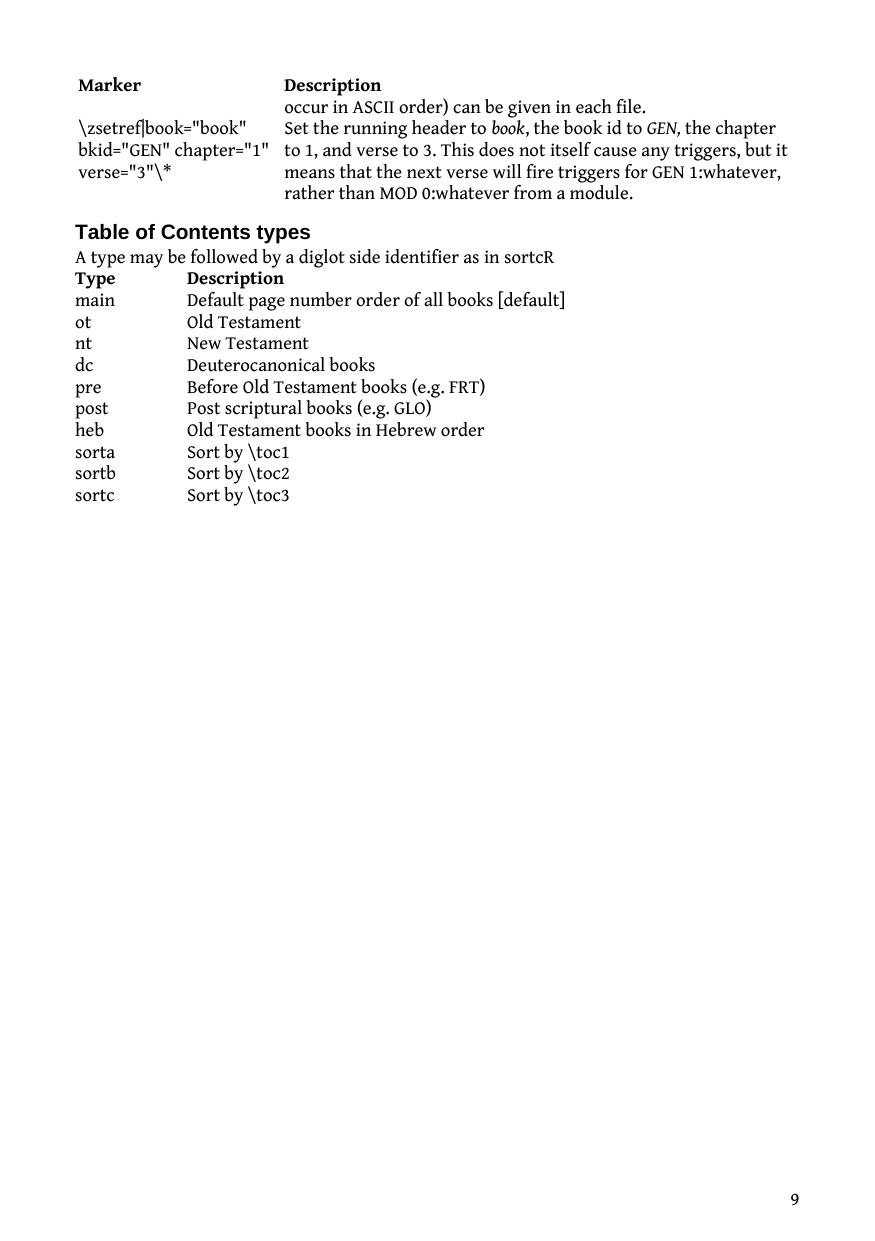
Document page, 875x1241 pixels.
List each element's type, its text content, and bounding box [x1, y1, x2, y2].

table_cell pre [75, 377, 187, 398]
table_header Type [75, 269, 187, 290]
table_cell [75, 97, 281, 118]
table_cell sortc [75, 485, 187, 507]
table_cell Old Testament [187, 312, 799, 333]
table_cell Sort by \toc3 [187, 485, 799, 507]
table_cell sorta [75, 442, 187, 463]
table_cell ot [75, 312, 187, 333]
table_cell \zsetref|book="book" bkid="GEN" chapter="1" verse="3"\* [75, 118, 281, 205]
list A type may be followed by a diglot side identifier as in sortcR [75, 247, 799, 268]
table_cell Deuterocanonical books [187, 355, 799, 377]
table_cell heb [75, 420, 187, 442]
table_cell Before Old Testament books (e.g. FRT) [187, 377, 799, 398]
table_cell occur in ASCII order) can be given in each file. [281, 97, 797, 118]
table_header Description [187, 269, 799, 290]
table_cell post [75, 399, 187, 420]
table_cell New Testament [187, 334, 799, 355]
table_cell Default page number order of all books [default] [187, 290, 799, 312]
table_cell Set the running header to book, the book id to GEN, the chapter to 1, and verse to 3. This does not itself cause any triggers, but it means that the next verse will fire triggers for GEN 1:whatever, rather than MOD 0:whatever from a module. [281, 118, 797, 205]
table_cell main [75, 290, 187, 312]
table_header Description [281, 75, 797, 97]
table_cell nt [75, 334, 187, 355]
table_cell Old Testament books in Hebrew order [187, 420, 799, 442]
subtitle Table of Contents types [75, 219, 799, 243]
table_cell dc [75, 355, 187, 377]
table_cell sortb [75, 464, 187, 485]
table_cell Sort by \toc2 [187, 464, 799, 485]
table_header Marker [75, 75, 281, 97]
table_cell Post scriptural books (e.g. GLO) [187, 399, 799, 420]
table_cell Sort by \toc1 [187, 442, 799, 463]
